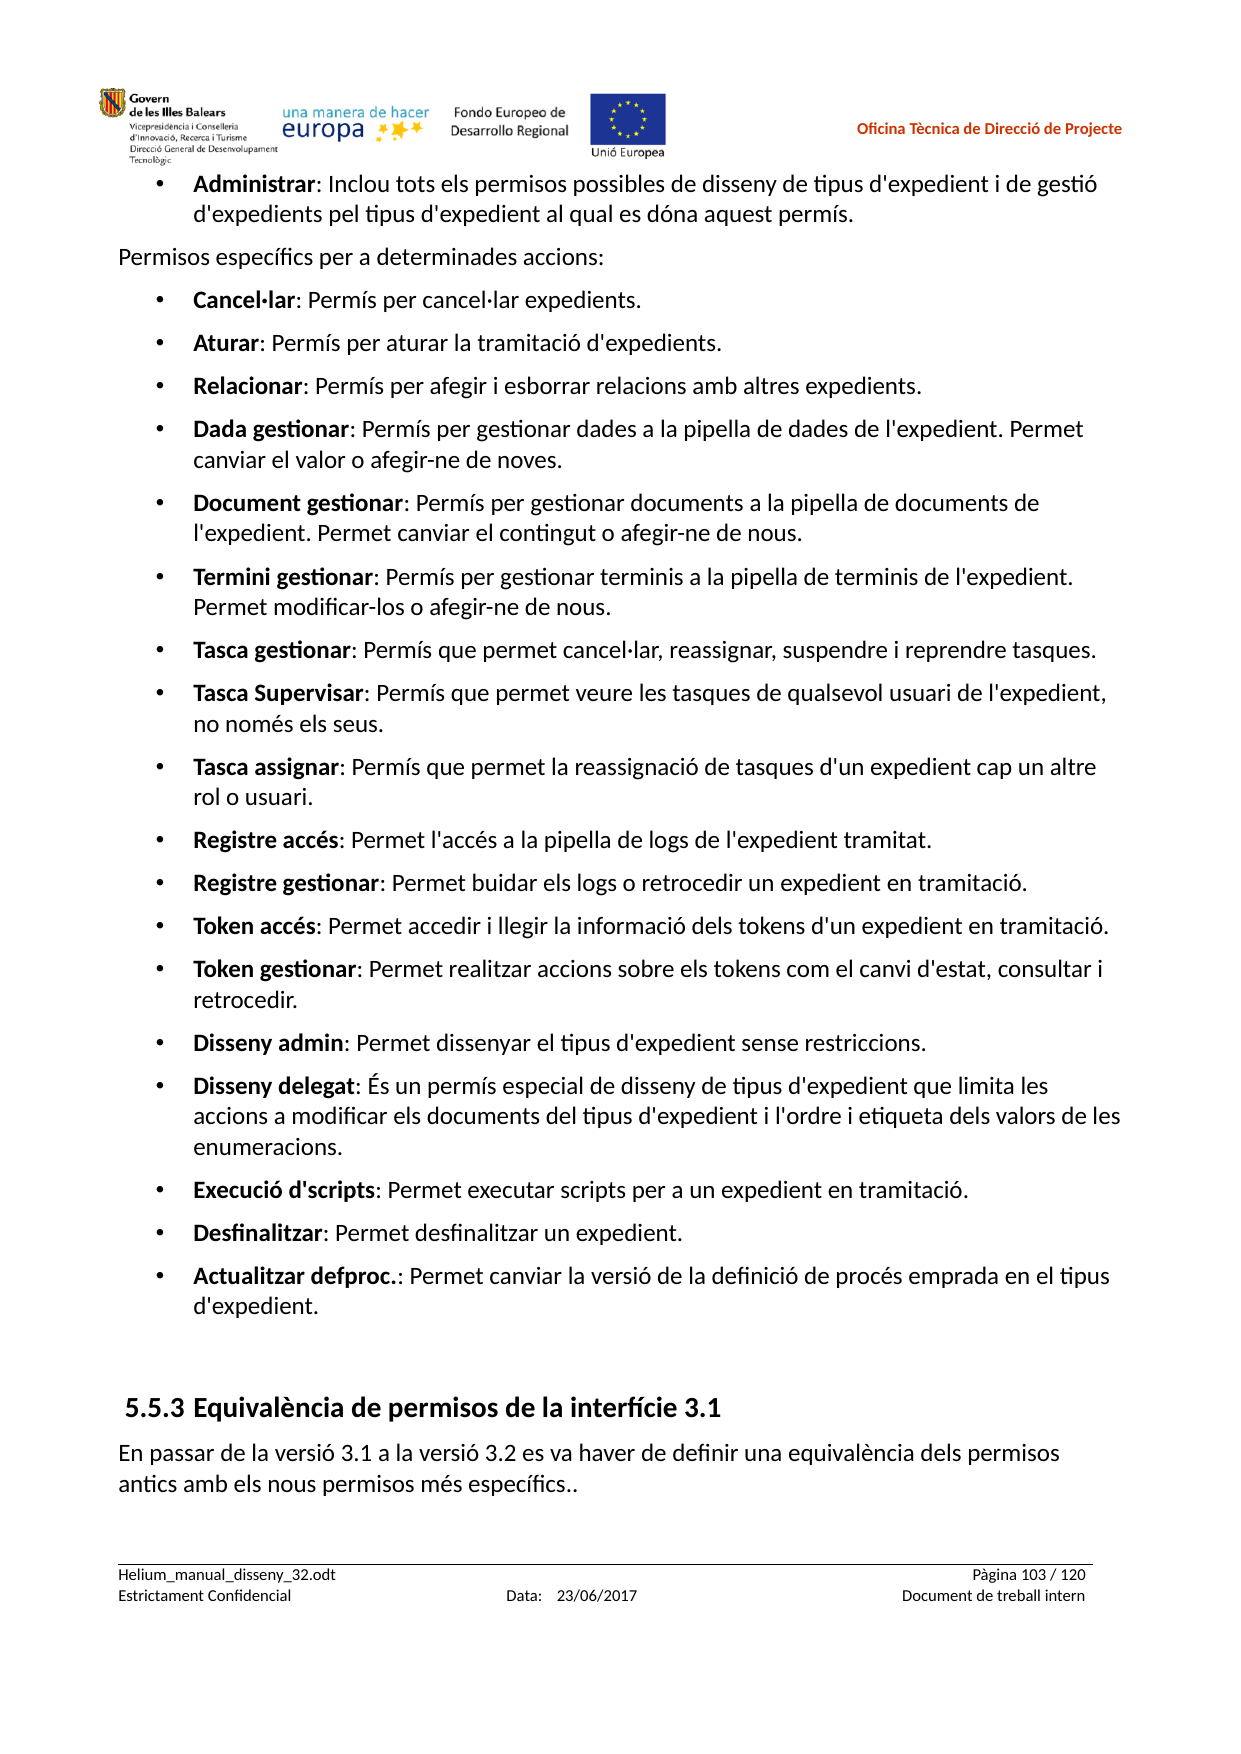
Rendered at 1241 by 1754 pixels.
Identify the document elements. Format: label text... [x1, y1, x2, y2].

list Actualitzar defproc.: Permet canviar la versió de la definició de procés emprada en el tipus d'expedient. [156, 1260, 1122, 1321]
list Disseny admin: Permet dissenyar el tipus d'expedient sense restriccions. [156, 1027, 1122, 1057]
list Aturar: Permís per aturar la tramitació d'expedients. [156, 327, 1122, 358]
list Registre accés: Permet l'accés a la pipella de logs de l'expedient tramitat. [156, 824, 1122, 855]
text En passar de la versió 3.1 a la versió 3.2 es va haver de definir una equivalència dels permisos antics amb els nous permisos més específics.. [118, 1437, 1122, 1498]
list Dada gestionar: Permís per gestionar dades a la pipella de dades de l'expedient. Permet canviar el valor o afegir-ne de noves. [156, 413, 1122, 474]
list Cancel·lar: Permís per cancel·lar expedients. [156, 284, 1122, 315]
list Token accés: Permet accedir i llegir la informació dels tokens d'un expedient en tramitació. [156, 910, 1122, 941]
list Termini gestionar: Permís per gestionar terminis a la pipella de terminis de l'expedient. Permet modificar-los o afegir-ne de nous. [156, 561, 1122, 622]
list Administrar: Inclou tots els permisos possibles de disseny de tipus d'expedient i de gestió d'expedients pel tipus d'expedient al qual es dóna aquest permís. [156, 168, 1122, 229]
picture [99, 87, 668, 166]
list Document gestionar: Permís per gestionar documents a la pipella de documents de l'expedient. Permet canviar el contingut o afegir-ne de nous. [156, 487, 1122, 548]
list Registre gestionar: Permet buidar els logs o retrocedir un expedient en tramitació. [156, 867, 1122, 898]
list Disseny delegat: És un permís especial de disseny de tipus d'expedient que limita les accions a modificar els documents del tipus d'expedient i l'ordre i etiqueta dels valors de les enumeracions. [156, 1070, 1122, 1161]
text Permisos específics per a determinades accions: [118, 241, 1122, 272]
list Desfinalitzar: Permet desfinalitzar un expedient. [156, 1217, 1122, 1247]
subtitle Equivalència de permisos de la interfície 3.1 [118, 1389, 1122, 1425]
list Tasca Supervisar: Permís que permet veure les tasques de qualsevol usuari de l'expedient, no només els seus. [156, 677, 1122, 738]
list Execució d'scripts: Permet executar scripts per a un expedient en tramitació. [156, 1174, 1122, 1204]
list Token gestionar: Permet realitzar accions sobre els tokens com el canvi d'estat, consultar i retrocedir. [156, 953, 1122, 1014]
list Tasca gestionar: Permís que permet cancel·lar, reassignar, suspendre i reprendre tasques. [156, 634, 1122, 665]
list Relacionar: Permís per afegir i esborrar relacions amb altres expedients. [156, 371, 1122, 401]
list Tasca assignar: Permís que permet la reassignació de tasques d'un expedient cap un altre rol o usuari. [156, 751, 1122, 812]
